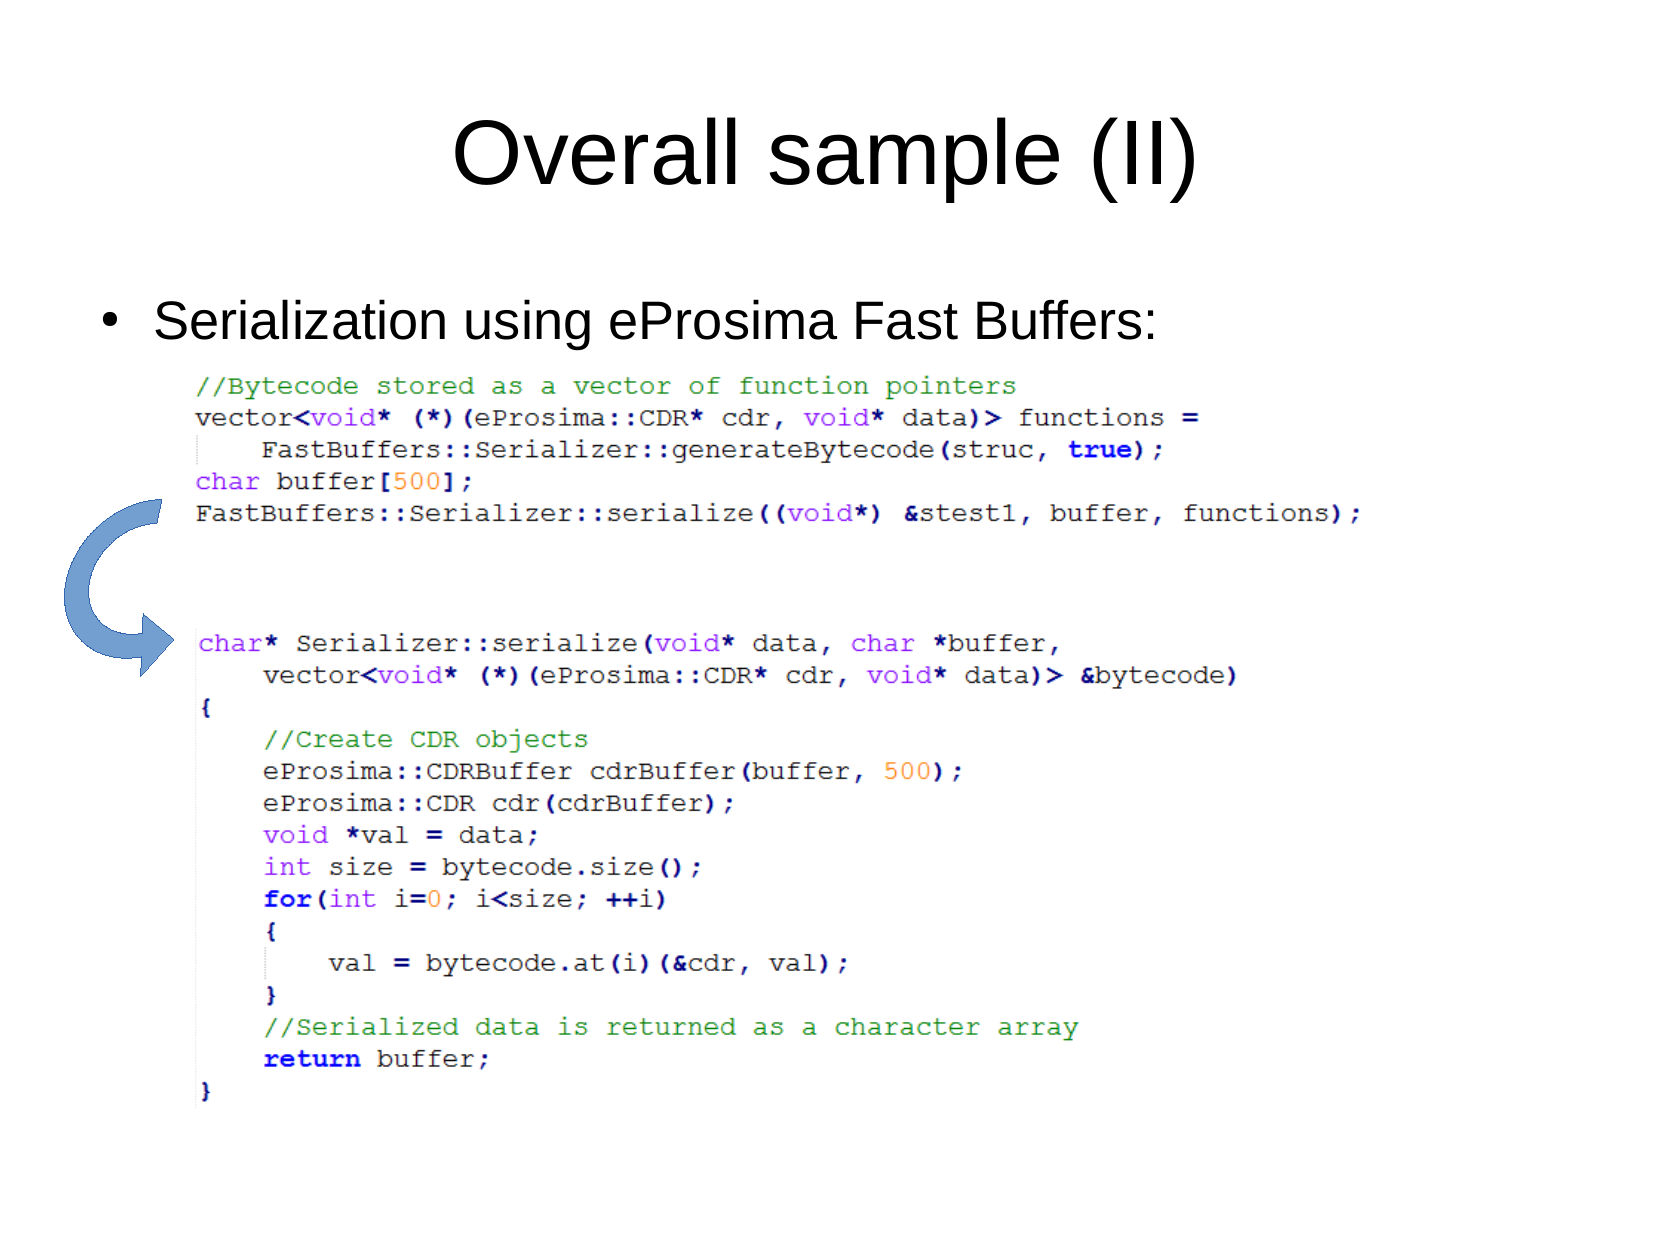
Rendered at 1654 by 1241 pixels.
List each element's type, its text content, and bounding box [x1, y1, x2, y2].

title Overall sample (II) [82, 49, 1571, 257]
list Serialization using eProsima Fast Buffers: [82, 290, 1571, 1010]
picture [195, 629, 1291, 1111]
text_box [64, 499, 174, 677]
picture [189, 369, 1381, 535]
